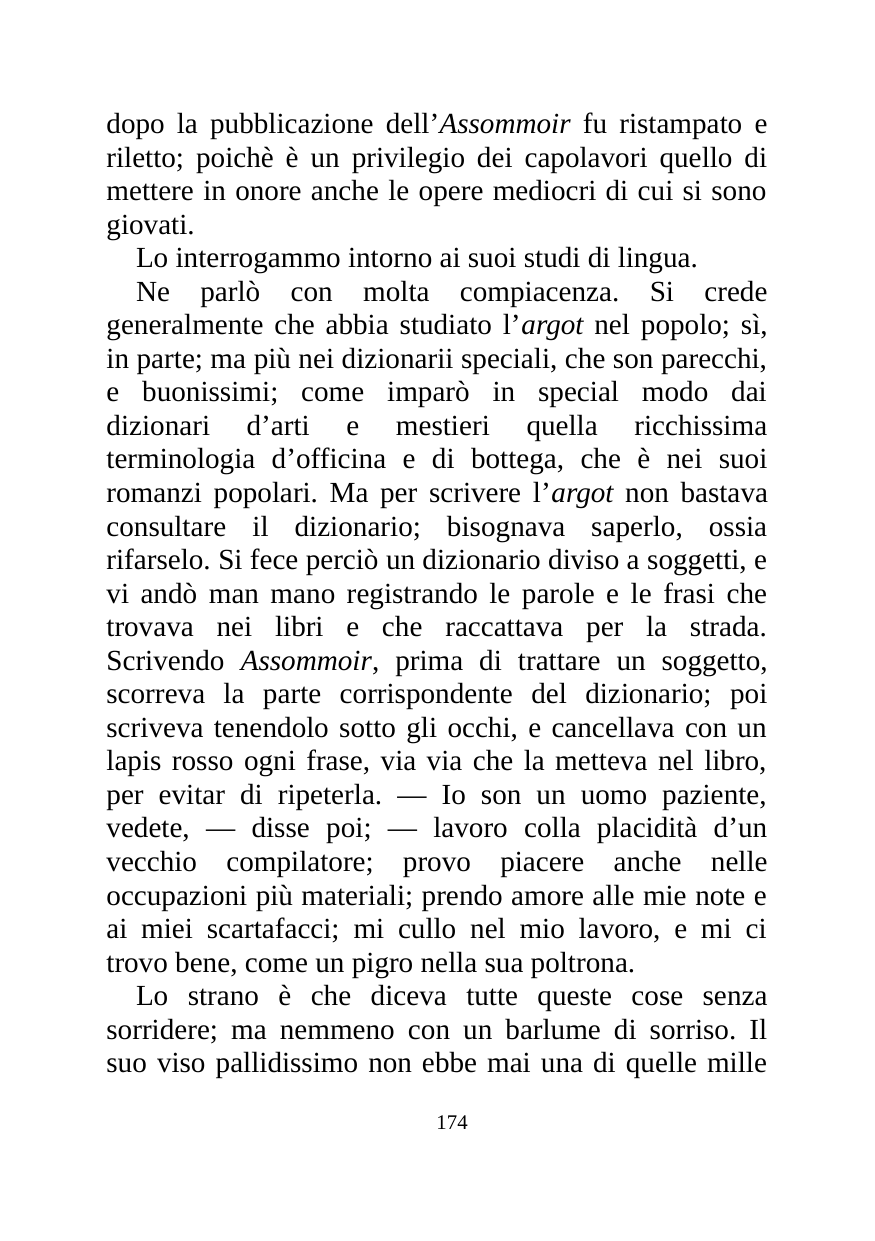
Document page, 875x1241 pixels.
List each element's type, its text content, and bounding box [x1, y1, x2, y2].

text dopo la pubblicazione dell’Assommoir fu ristampato e riletto; poichè è un privilegio dei capolavori quello di mettere in onore anche le opere mediocri di cui si sono giovati. [106, 106, 768, 240]
text Ne parlò con molta compiacenza. Si crede generalmente che abbia studiato l’argot nel popolo; sì, in parte; ma più nei dizionarii speciali, che son parecchi, e buonissimi; come imparò in special modo dai dizionari d’arti e mestieri quella ricchissima terminologia d’officina e di bottega, che è nei suoi romanzi popolari. Ma per scrivere l’argot non bastava consultare il dizionario; bisognava saperlo, ossia rifarselo. Si fece perciò un dizionario diviso a soggetti, e vi andò man mano registrando le parole e le frasi che trovava nei libri e che raccattava per la strada. Scrivendo Assommoir, prima di trattare un soggetto, scorreva la parte corrispondente del dizionario; poi scriveva tenendolo sotto gli occhi, e cancellava con un lapis rosso ogni frase, via via che la metteva nel libro, per evitar di ripeterla. — Io son un uomo paziente, vedete, — disse poi; — lavoro colla placidità d’un vecchio compilatore; provo piacere anche nelle occupazioni più materiali; prendo amore alle mie note e ai miei scartafacci; mi cullo nel mio lavoro, e mi ci trovo bene, come un pigro nella sua poltrona. [106, 274, 768, 978]
text Lo strano è che diceva tutte queste cose senza sorridere; ma nemmeno con un barlume di sorriso. Il suo viso pallidissimo non ebbe mai una di quelle mille [106, 978, 768, 1079]
text Lo interrogammo intorno ai suoi studi di lingua. [106, 240, 768, 274]
